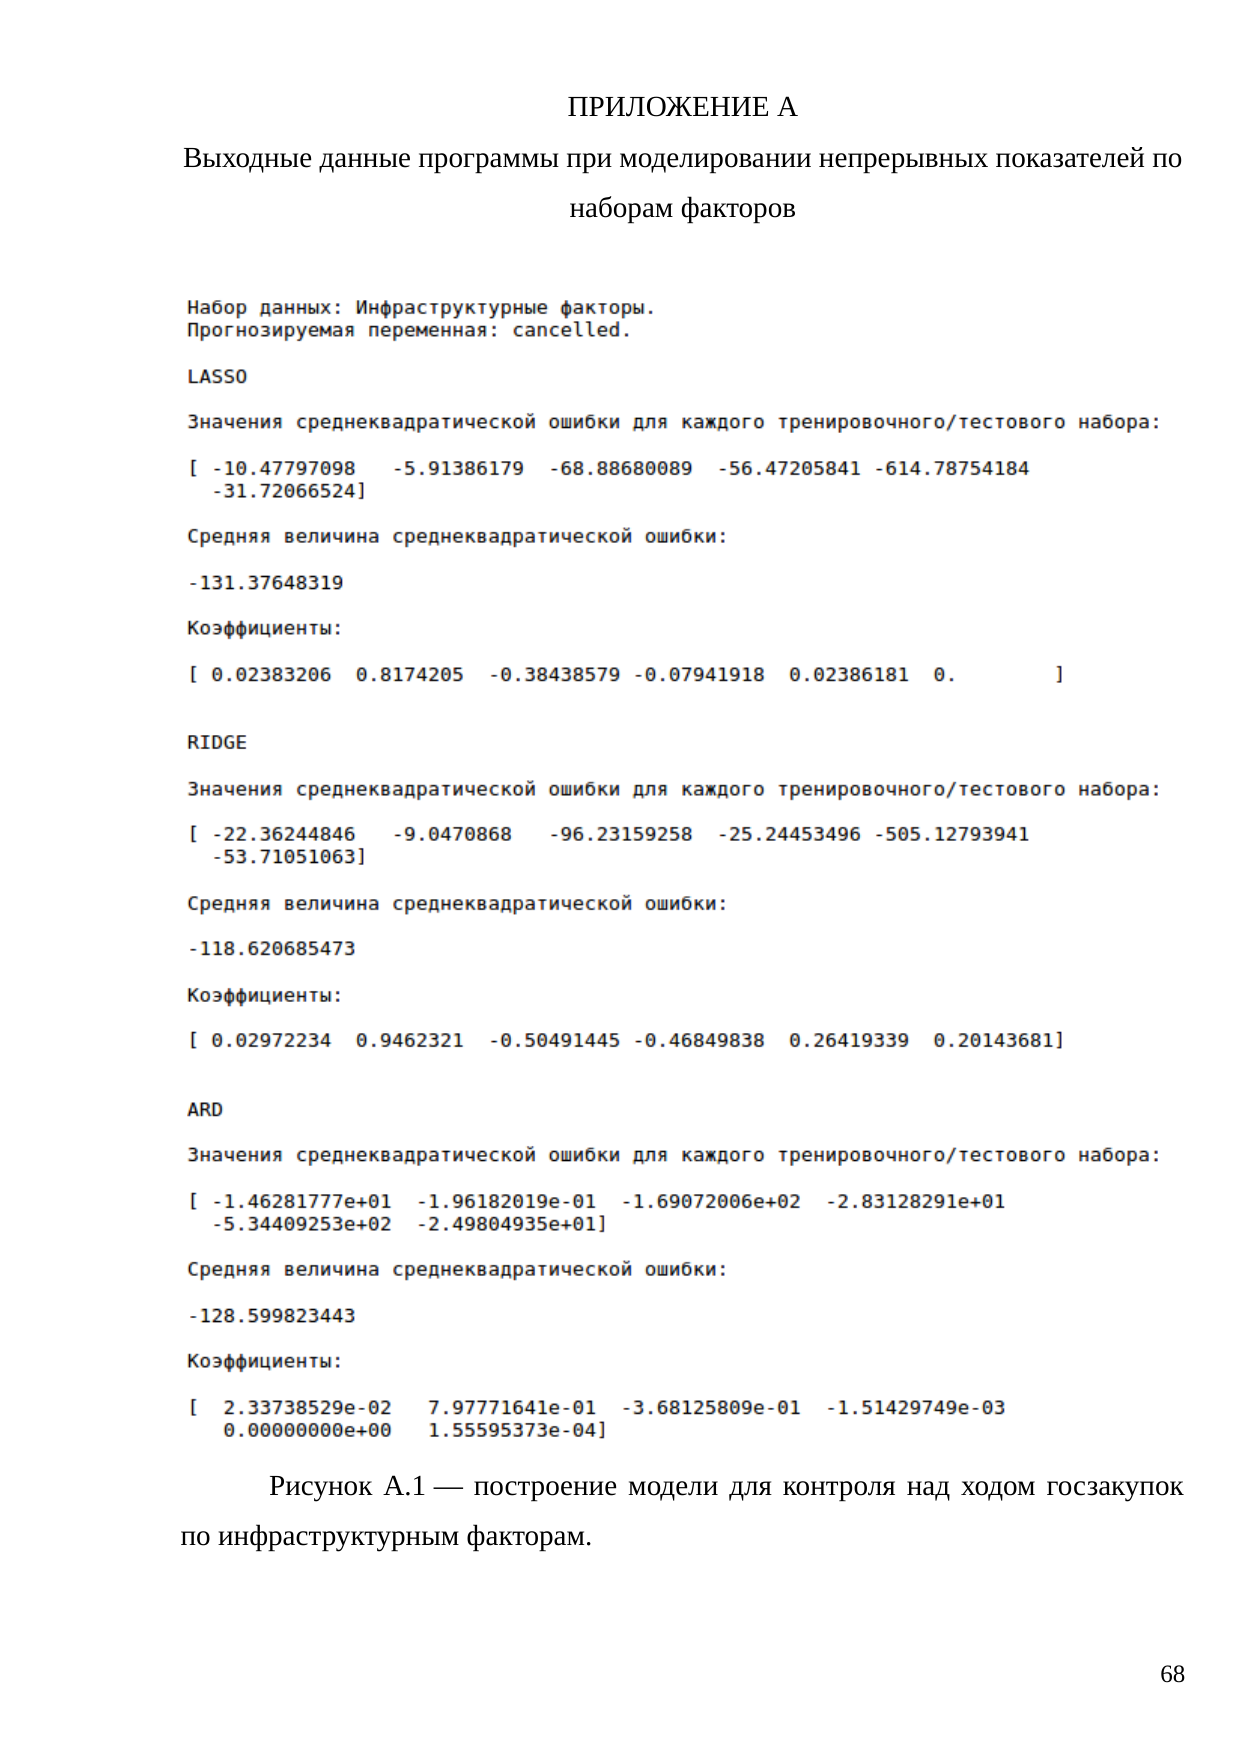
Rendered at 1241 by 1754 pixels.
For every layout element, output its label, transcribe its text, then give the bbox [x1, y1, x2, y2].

text Рисунок А.1 — построение модели для контроля над ходом госзакупок по инфраструктурным факторам. [180, 1452, 1185, 1552]
text ПРИЛОЖЕНИЕ А [180, 89, 1185, 123]
text Выходные данные программы при моделировании непрерывных показателей по наборам факторов [180, 140, 1185, 224]
picture [180, 290, 1185, 1452]
